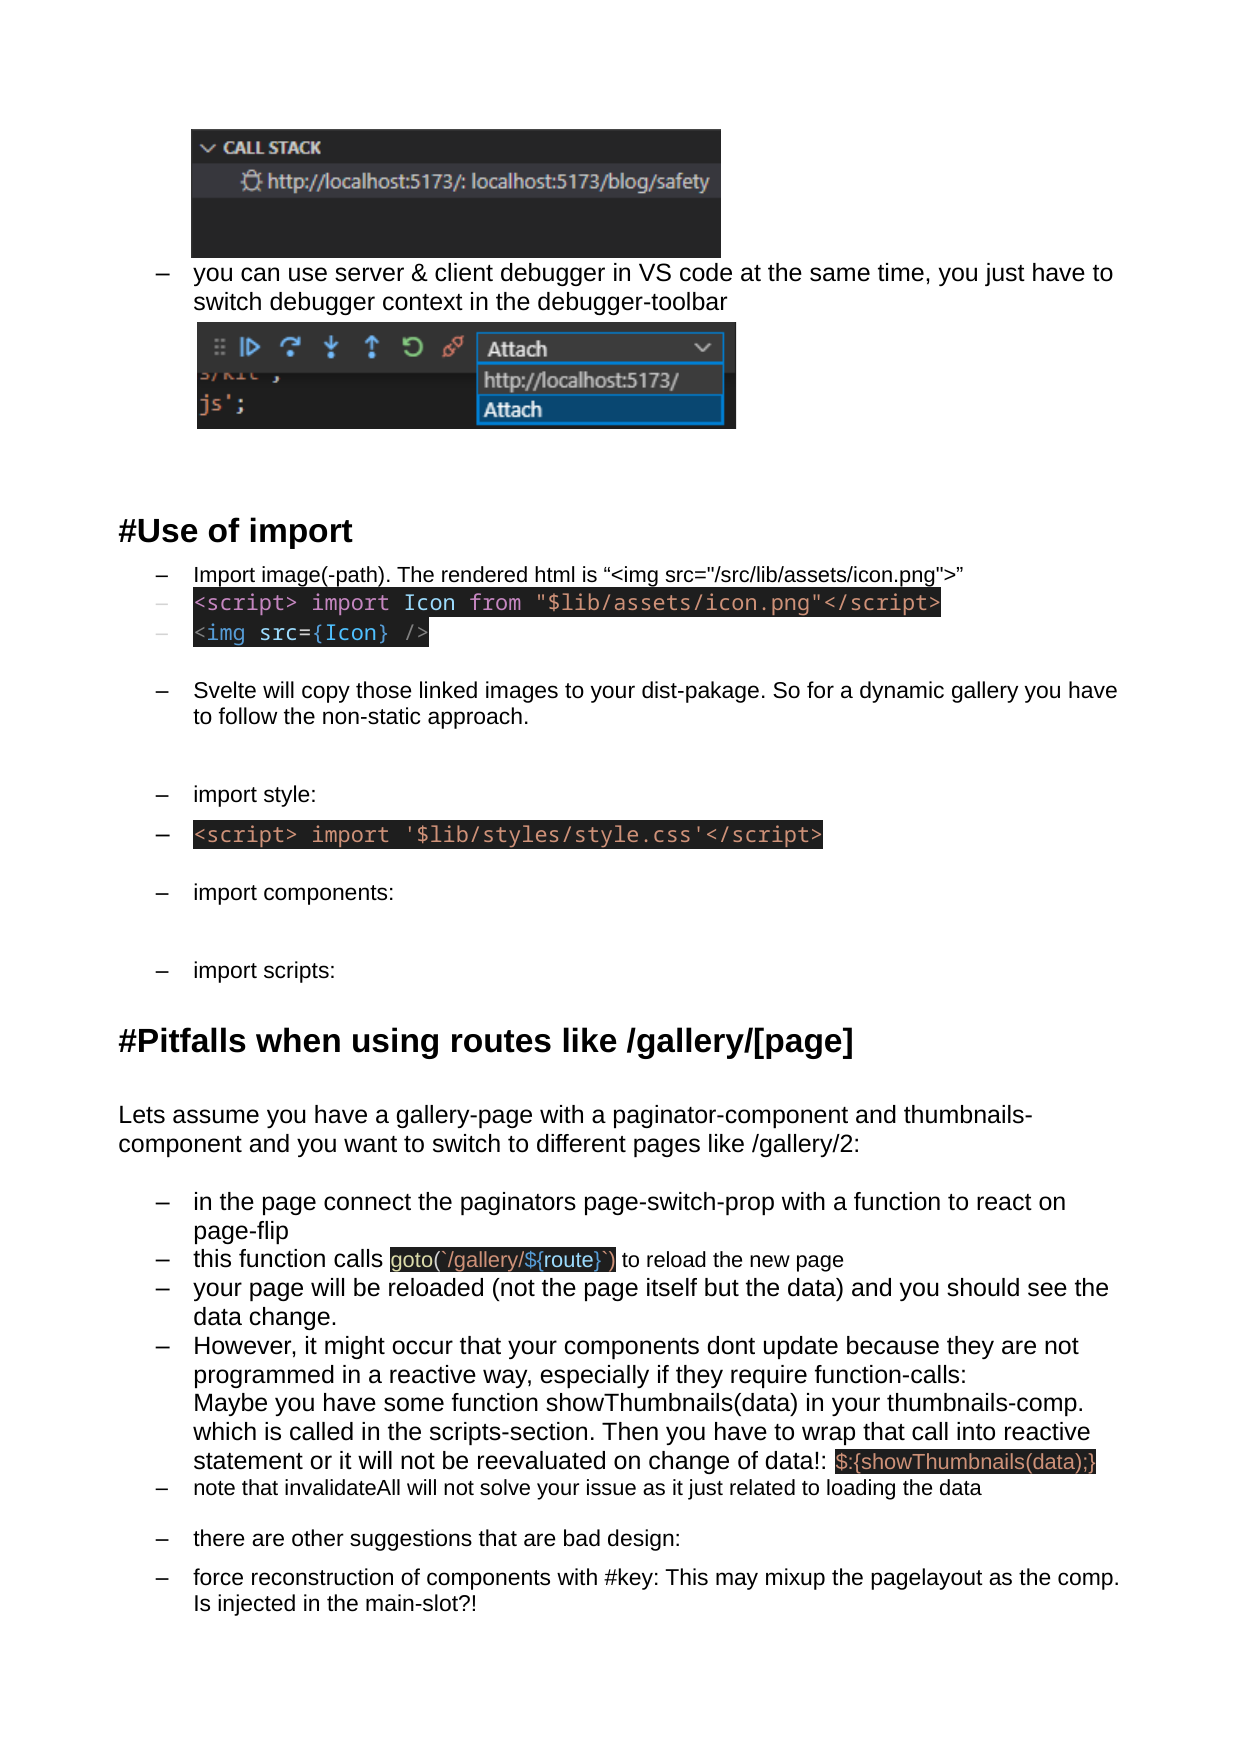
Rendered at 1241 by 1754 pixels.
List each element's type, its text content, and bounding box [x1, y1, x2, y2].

list <script> import Icon from "$lib/assets/icon.png"</script> [156, 587, 1122, 617]
list this function calls goto(`/gallery/${route}`) to reload the new page [156, 1244, 1122, 1273]
list there are other suggestions that are bad design: [156, 1525, 1122, 1551]
list Import image(-path). The rendered html is “<img src="/src/lib/assets/icon.png">” [156, 562, 1122, 587]
list However, it might occur that your components dont update because they are not programmed in a reactive way, especially if they require function-calls: [156, 1331, 1122, 1388]
list import scripts: [156, 957, 1122, 983]
list your page will be reloaded (not the page itself but the data) and you should see the data change. [156, 1273, 1122, 1331]
text Lets assume you have a gallery-page with a paginator-component and thumbnails-component and you want to switch to different pages like /gallery/2: [118, 1101, 1122, 1158]
picture [191, 129, 721, 258]
list force reconstruction of components with #key: This may mixup the pagelayout as the comp. Is injected in the main-slot?! [156, 1564, 1122, 1617]
subtitle #Use of import [118, 511, 1122, 549]
list you can use server & client debugger in VS code at the same time, you just have to switch debugger context in the debugger-toolbar [156, 118, 1122, 316]
list Svelte will copy those linked images to your dist-pakage. So for a dynamic gallery you have to follow the non-static approach. [156, 677, 1122, 729]
list import style: [156, 781, 1122, 807]
list <img src={Icon} /> [156, 617, 1122, 647]
list Maybe you have some function showThumbnails(data) in your thumbnails-comp. which is called in the scripts-section. Then you have to wrap that call into reactive statement or it will not be reevaluated on change of data!: $:{showThumbnails(data);} [156, 1388, 1122, 1475]
list import components: [156, 879, 1122, 905]
subtitle #Pitfalls when using routes like /gallery/[page] [118, 1021, 1122, 1059]
list in the page connect the paginators page-switch-prop with a function to react on page-flip [156, 1187, 1122, 1244]
list note that invalidateAll will not solve your issue as it just related to loading the data [156, 1475, 1122, 1500]
list <script> import '$lib/styles/style.css'</script> [156, 819, 1122, 849]
